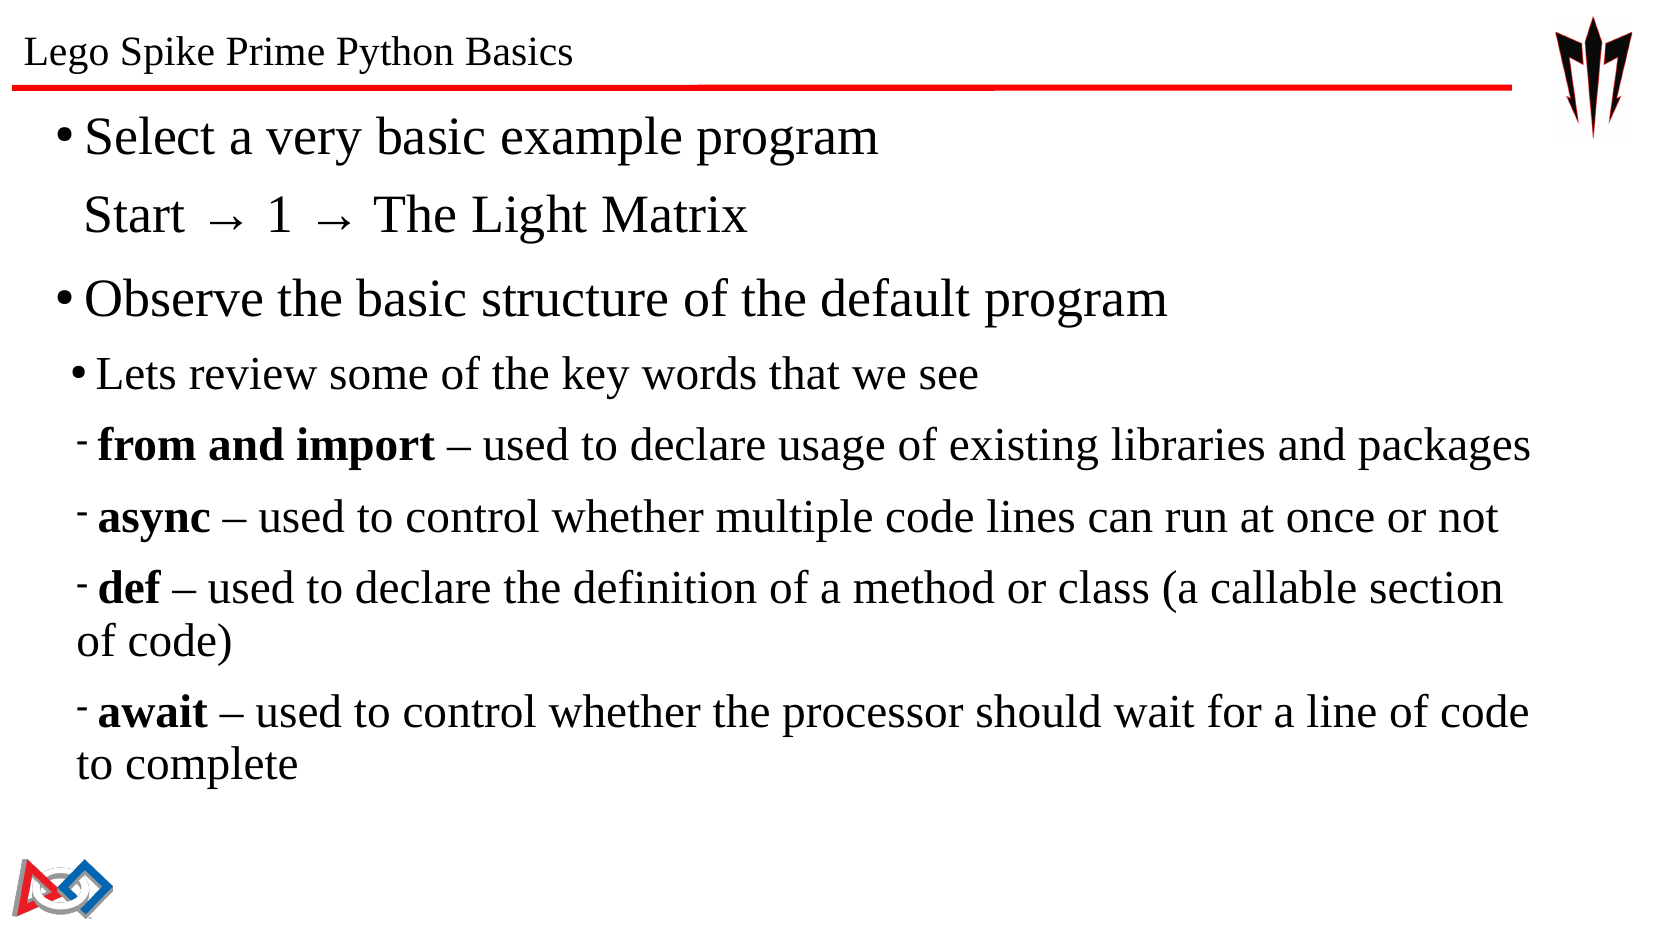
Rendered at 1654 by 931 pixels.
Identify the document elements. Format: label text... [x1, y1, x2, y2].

title Lego Spike Prime Python Basics [23, 13, 1512, 89]
list Select a very basic example program Start → 1 → The Light Matrix Observe the basic structure of the default program Lets review some of the key words that we see from and import – used to declare usage of existing libraries and packages async – used to control whether multiple code lines can run at once or not def – used to declare the definition of a method or class (a callable section of code) await – used to control whether the processor should wait for a line of code to complete [55, 106, 1538, 826]
picture [1555, 16, 1633, 139]
picture [12, 859, 113, 919]
